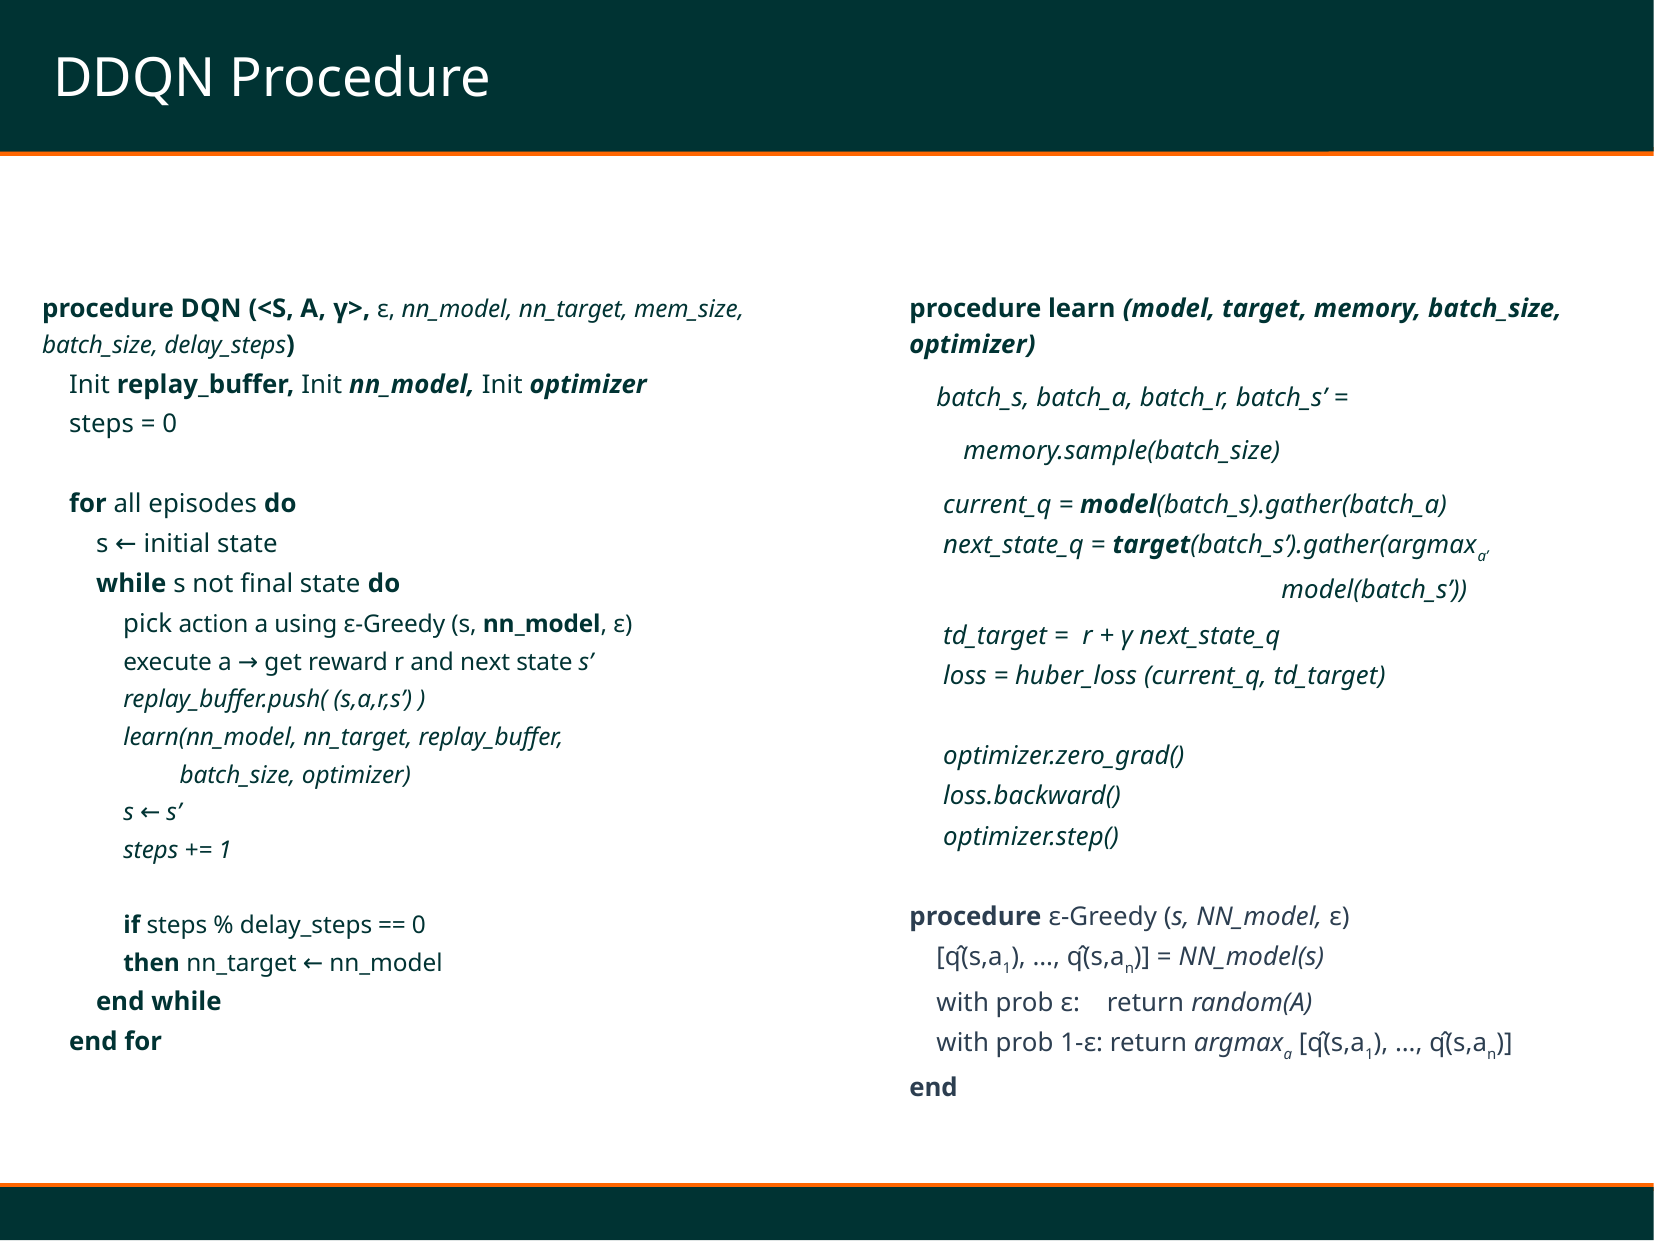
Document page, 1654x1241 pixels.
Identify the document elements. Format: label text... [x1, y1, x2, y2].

title DDQN Procedure [0, 0, 1329, 152]
list procedure learn (model, target, memory, batch_size, optimizer) batch_s, batch_a, batch_r, batch_s’ = memory.sample(batch_size) current_q = model(batch_s).gather(batch_a) next_state_q = target(batch_s’).gather(argmaxa’ model(batch_s’)) td_target = r + γ next_state_q loss = huber_loss (current_q, td_target) optimizer.zero_grad() loss.backward() optimizer.step() procedure ε-Greedy (s, NN_model, ε) [q̂(s,a1), …, q̂(s,an)] = NN_model(s) with prob ε: return random(A) with prob 1-ε: return argmaxa [q̂(s,a1), …, q̂(s,an)] end [909, 290, 1636, 1111]
list procedure DQN (<S, A, γ>, ε, nn_model, nn_target, mem_size, batch_size, delay_steps) Init replay_buffer, Init nn_model, Init optimizer steps = 0 for all episodes do s ← initial state while s not final state do pick action a using ε-Greedy (s, nn_model, ε) execute a → get reward r and next state s’ replay_buffer.push( (s,a,r,s’) ) learn(nn_model, nn_target, replay_buffer, batch_size, optimizer) s ← s’ steps += 1 if steps % delay_steps == 0 then nn_target ← nn_model end while end for [42, 290, 802, 1111]
